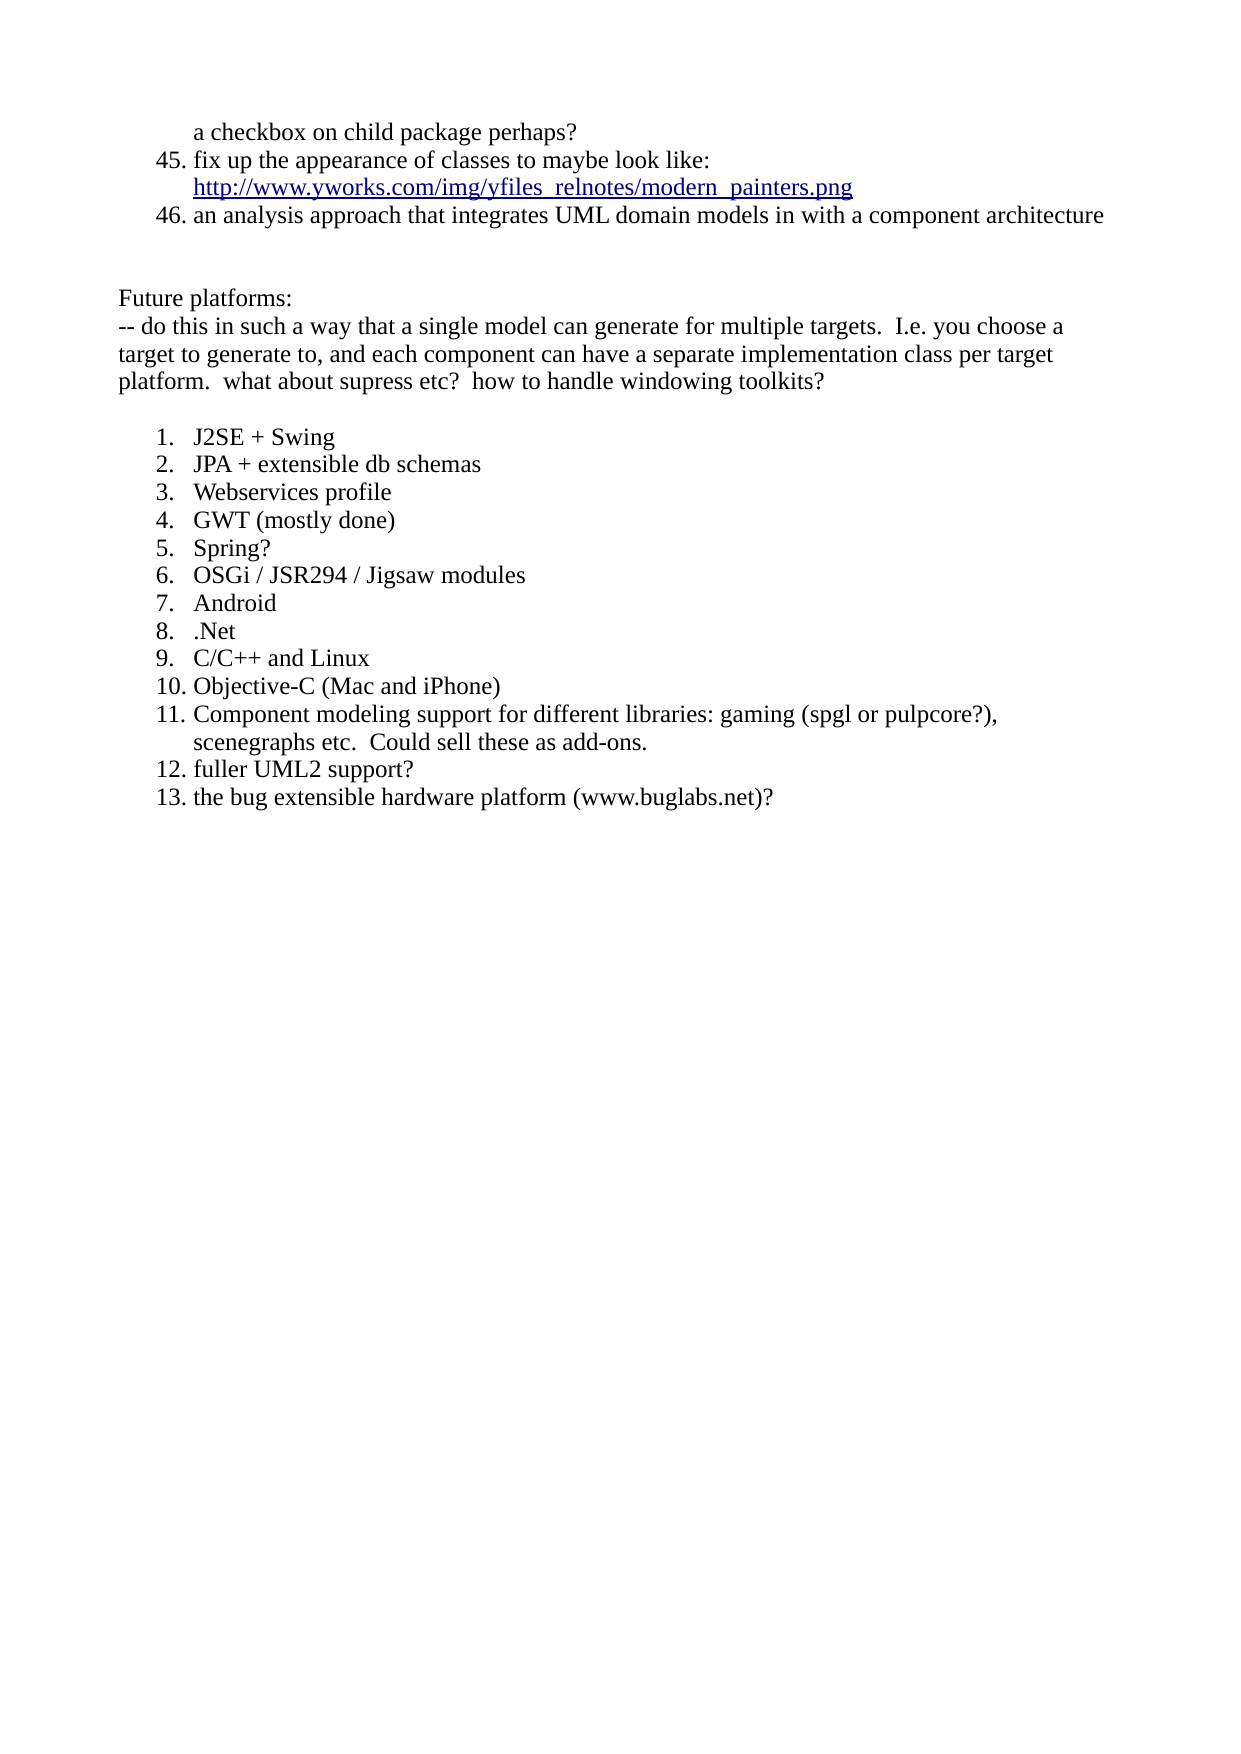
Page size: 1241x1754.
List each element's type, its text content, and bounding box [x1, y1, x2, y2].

text -- do this in such a way that a single model can generate for multiple targets. I.e. you choose a target to generate to, and each component can have a separate implementation class per target platform. what about supress etc? how to handle windowing toolkits? [118, 312, 1122, 395]
list GWT (mostly done) [156, 506, 1122, 534]
list J2SE + Swing [156, 423, 1122, 451]
text Future platforms: [118, 284, 1122, 312]
list the bug extensible hardware platform (www.buglabs.net)? [156, 783, 1122, 811]
list fuller UML2 support? [156, 755, 1122, 783]
list Android [156, 589, 1122, 617]
list C/C++ and Linux [156, 644, 1122, 672]
list Objective-C (Mac and iPhone) [156, 672, 1122, 700]
list Spring? [156, 534, 1122, 561]
list OSGi / JSR294 / Jigsaw modules [156, 561, 1122, 589]
list an analysis approach that integrates UML domain models in with a component architecture [156, 201, 1122, 229]
list Webservices profile [156, 478, 1122, 506]
list fix up the appearance of classes to maybe look like: http://www.yworks.com/img/yfiles_relnotes/modern_painters.png [156, 146, 1122, 201]
list Component modeling support for different libraries: gaming (spgl or pulpcore?), scenegraphs etc. Could sell these as add-ons. [156, 700, 1122, 755]
list JPA + extensible db schemas [156, 451, 1122, 478]
list .Net [156, 617, 1122, 644]
list a checkbox on child package perhaps? [156, 118, 1122, 146]
